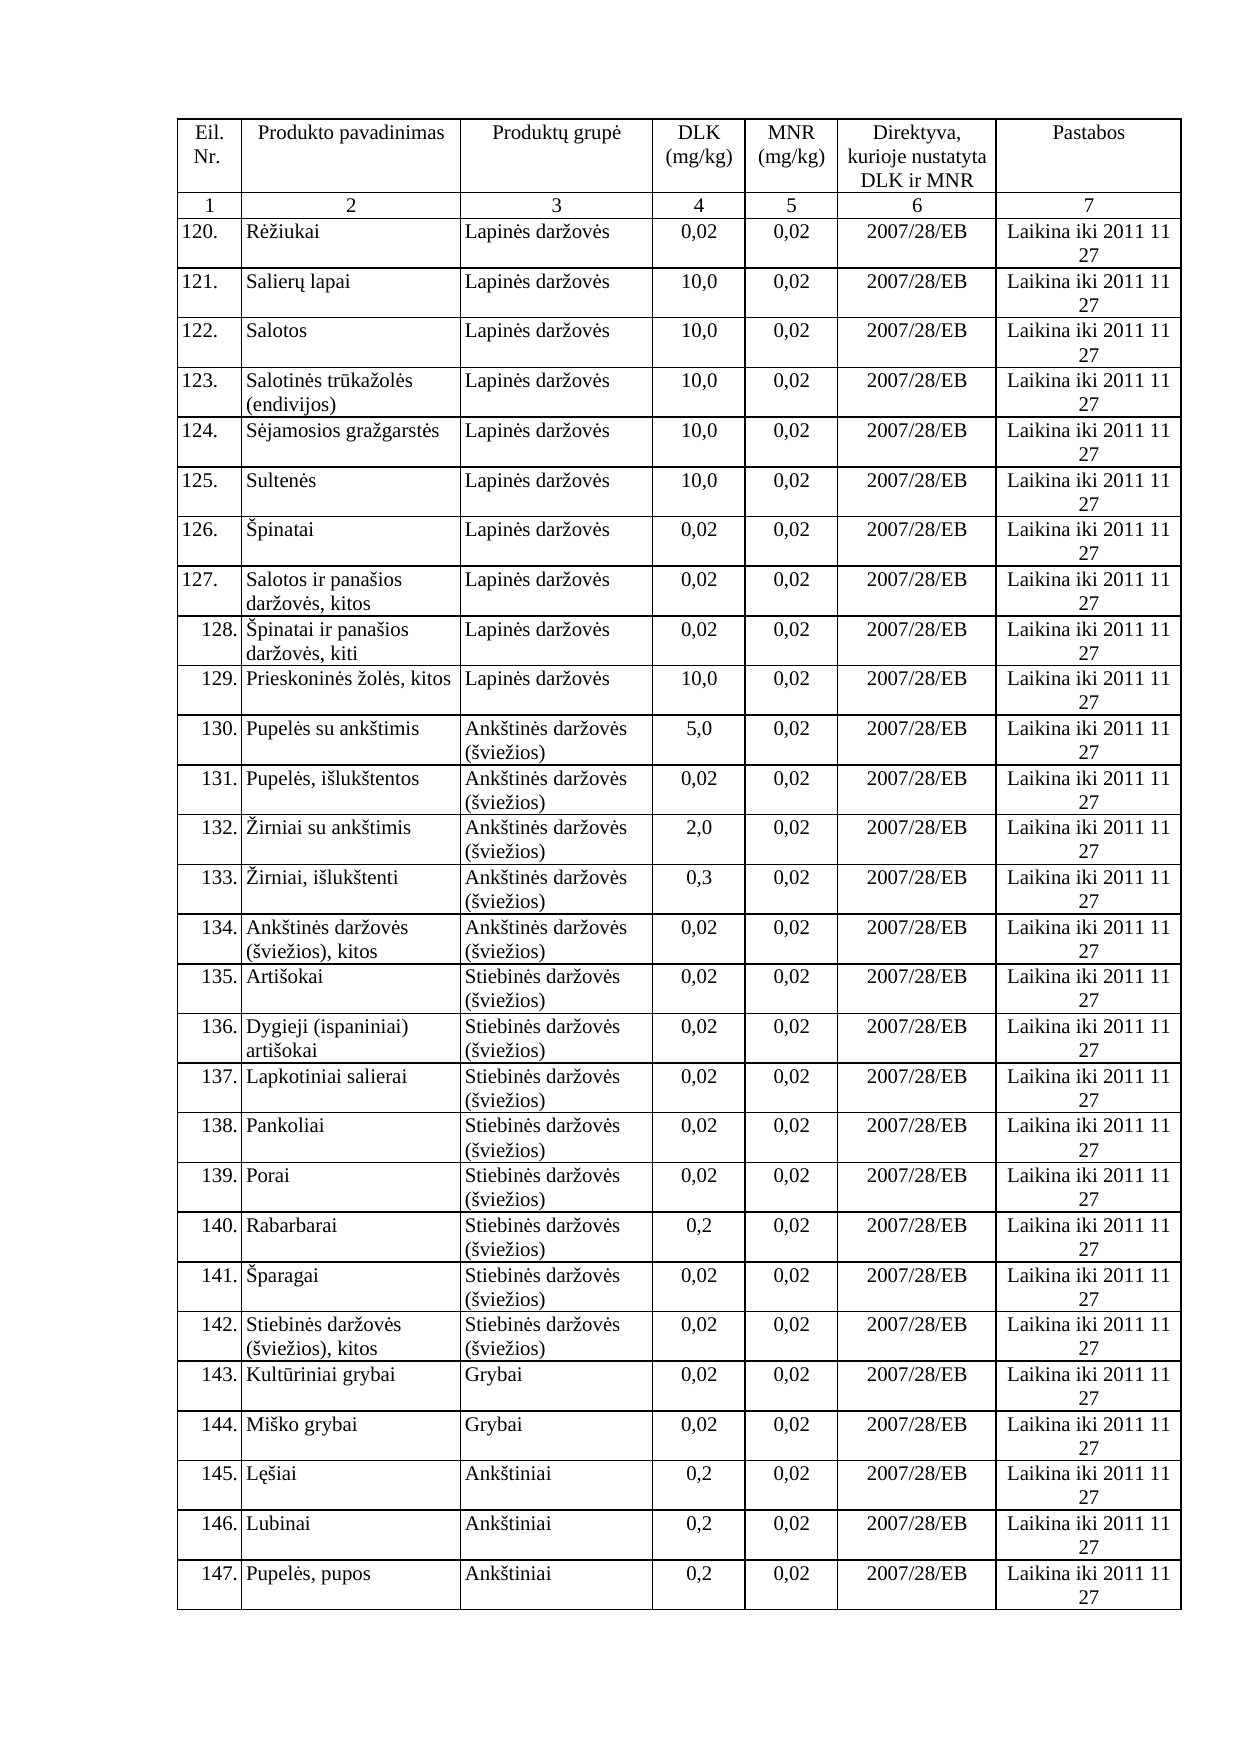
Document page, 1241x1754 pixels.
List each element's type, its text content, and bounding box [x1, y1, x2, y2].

table_cell 2007/28/EB [838, 1213, 995, 1261]
table_cell 0,02 [746, 815, 837, 863]
table_cell Lapinės daržovės [461, 368, 652, 416]
table_cell 0,02 [746, 865, 837, 913]
table_cell 2007/28/EB [838, 418, 995, 466]
table_cell 0,02 [653, 1312, 744, 1360]
table_cell Miško grybai [242, 1412, 460, 1460]
table_cell 0,02 [653, 1014, 744, 1062]
table_cell Lapinės daržovės [461, 219, 652, 267]
table_cell 6 [838, 193, 842, 217]
table_cell Rabarbarai [242, 1213, 460, 1261]
table_cell 2007/28/EB [838, 1263, 995, 1311]
table_cell 0,02 [746, 1312, 837, 1360]
table_cell 144. [178, 1412, 241, 1460]
table_cell 134. [178, 915, 241, 963]
table_cell 2007/28/EB [838, 865, 995, 913]
table_cell Sėjamosios gražgarstės [242, 418, 460, 466]
table_cell Porai [242, 1163, 460, 1211]
table_cell 0,02 [746, 965, 837, 1012]
table_cell 0,02 [746, 915, 837, 963]
table_cell 10,0 [653, 418, 744, 466]
table_cell 128. [178, 617, 241, 665]
table_cell 0,2 [653, 1511, 744, 1559]
table_cell 145. [178, 1461, 241, 1509]
table_cell 0,02 [746, 666, 837, 714]
table_cell 147. [178, 1561, 241, 1609]
table_cell 121. [178, 269, 241, 317]
table_cell 0,02 [653, 1163, 744, 1211]
table_cell Pupelės, išlukštentos [242, 766, 460, 814]
table_cell 0,02 [746, 1113, 837, 1162]
table_cell 0,02 [746, 1213, 837, 1261]
table_cell 0,02 [746, 269, 837, 317]
table_cell 2007/28/EB [838, 219, 995, 267]
table_cell Žirniai, išlukštenti [242, 865, 460, 913]
table_cell 2 [242, 193, 246, 217]
table_cell Lapinės daržovės [461, 567, 652, 615]
table_cell 3 [648, 193, 652, 217]
table_cell 0,02 [746, 468, 837, 516]
table_header MNR (mg/kg) [746, 120, 837, 192]
table_cell 0,3 [653, 865, 744, 913]
table_cell 122. [178, 318, 241, 367]
table_cell 2007/28/EB [838, 1064, 995, 1112]
table_cell 126. [178, 517, 241, 565]
table_cell 2007/28/EB [838, 269, 995, 317]
table_cell 0,02 [653, 1113, 744, 1162]
table_cell Lapinės daržovės [461, 418, 652, 466]
table_cell Ankštiniai [461, 1511, 652, 1559]
table_cell 142. [178, 1312, 241, 1360]
table_cell 2007/28/EB [838, 815, 995, 863]
table_cell Ankštiniai [461, 1561, 652, 1609]
table_cell 0,02 [653, 766, 744, 814]
table_cell 0,02 [746, 1064, 837, 1112]
table_cell 5 [833, 193, 837, 217]
table_cell Lapinės daržovės [461, 666, 652, 714]
table_header Pastabos [997, 120, 1180, 192]
table_cell Grybai [461, 1362, 652, 1410]
table_cell Lapinės daržovės [461, 468, 652, 516]
table_cell 2007/28/EB [838, 1113, 995, 1162]
table_cell 10,0 [653, 269, 744, 317]
table_cell 0,02 [653, 219, 744, 267]
table_cell 2007/28/EB [838, 617, 995, 665]
table_cell Prieskoninės žolės, kitos [242, 666, 460, 714]
table_header DLK (mg/kg) [653, 120, 744, 192]
table_cell 136. [178, 1014, 241, 1062]
table_cell 2007/28/EB [838, 1561, 995, 1609]
table_cell 0,02 [653, 567, 744, 615]
table_cell Ankštiniai [461, 1461, 652, 1509]
table_cell 2007/28/EB [838, 1312, 995, 1360]
table_cell 2007/28/EB [838, 1461, 995, 1509]
table_cell 0,2 [653, 1213, 744, 1261]
table_cell 0,02 [746, 1511, 837, 1559]
table_cell 0,02 [653, 517, 744, 565]
table_cell 0,02 [746, 617, 837, 665]
table_cell Grybai [461, 1412, 652, 1460]
table_cell 143. [178, 1362, 241, 1410]
table_cell 2007/28/EB [838, 965, 995, 1012]
table_cell 2007/28/EB [838, 1163, 995, 1211]
table_cell Artišokai [242, 965, 460, 1012]
table_cell 0,2 [653, 1561, 744, 1609]
table_cell 129. [178, 666, 241, 714]
table_cell 0,02 [746, 517, 837, 565]
table_cell Špinatai [242, 517, 460, 565]
table_cell 0,02 [746, 1362, 837, 1410]
table_cell Sultenės [242, 468, 460, 516]
table_cell 0,02 [653, 1064, 744, 1112]
table_cell 120. [178, 219, 241, 267]
table_cell 2007/28/EB [838, 1362, 995, 1410]
table_cell Lapinės daržovės [461, 318, 652, 367]
table_cell 4 [653, 193, 657, 217]
table_cell 133. [178, 865, 241, 913]
table_cell 130. [178, 716, 241, 764]
table_cell 2,0 [653, 815, 744, 863]
table_cell Lapinės daržovės [461, 617, 652, 665]
table_cell Pankoliai [242, 1113, 460, 1162]
table_cell 0,02 [746, 1014, 837, 1062]
table_header Produktų grupė [461, 120, 652, 192]
table_cell 138. [178, 1113, 241, 1162]
table_cell 0,02 [653, 965, 744, 1012]
table_cell Kultūriniai grybai [242, 1362, 460, 1410]
table_cell 0,02 [653, 617, 744, 665]
table_cell 0,02 [653, 1362, 744, 1410]
table_cell 10,0 [653, 666, 744, 714]
table_cell 2007/28/EB [838, 318, 995, 367]
table_cell 10,0 [653, 318, 744, 367]
table_cell 2007/28/EB [838, 468, 995, 516]
table_cell 2 [456, 193, 460, 217]
table_cell 0,02 [746, 567, 837, 615]
table_cell 0,02 [746, 716, 837, 764]
table_cell Lęšiai [242, 1461, 460, 1509]
table_cell 123. [178, 368, 241, 416]
table_cell 137. [178, 1064, 241, 1112]
table_cell Žirniai su ankštimis [242, 815, 460, 863]
table_cell 140. [178, 1213, 241, 1261]
table_cell 135. [178, 965, 241, 1012]
table_cell 0,02 [653, 1412, 744, 1460]
table_cell 139. [178, 1163, 241, 1211]
table_cell 0,02 [746, 219, 837, 267]
table_cell 2007/28/EB [838, 716, 995, 764]
table_cell Lapinės daržovės [461, 269, 652, 317]
table_header Produkto pavadinimas [242, 120, 460, 192]
table_cell 0,02 [746, 368, 837, 416]
table_cell Lubinai [242, 1511, 460, 1559]
table_cell 131. [178, 766, 241, 814]
table_header Eil. Nr. [178, 120, 241, 192]
table_cell 2007/28/EB [838, 368, 995, 416]
table_cell 0,02 [746, 766, 837, 814]
table_cell 2007/28/EB [838, 766, 995, 814]
table_cell Rėžiukai [242, 219, 460, 267]
table_cell 2007/28/EB [838, 1511, 995, 1559]
table_cell 0,02 [746, 418, 837, 466]
table_cell 124. [178, 418, 241, 466]
table_cell Salierų lapai [242, 269, 460, 317]
table_cell 1 [237, 193, 241, 217]
table_cell 0,2 [653, 1461, 744, 1509]
table_cell 10,0 [653, 368, 744, 416]
table_cell 132. [178, 815, 241, 863]
table_cell Pupelės, pupos [242, 1561, 460, 1609]
table_cell 141. [178, 1263, 241, 1311]
table_cell 2007/28/EB [838, 915, 995, 963]
table_cell Lapkotiniai salierai [242, 1064, 460, 1112]
table_cell 127. [178, 567, 241, 615]
table_cell 146. [178, 1511, 241, 1559]
table_cell 2007/28/EB [838, 666, 995, 714]
table_cell 2007/28/EB [838, 1014, 995, 1062]
table_cell 0,02 [746, 318, 837, 367]
table_cell Pupelės su ankštimis [242, 716, 460, 764]
table_cell 5,0 [653, 716, 744, 764]
table_cell Šparagai [242, 1263, 460, 1311]
table_cell 0,02 [746, 1263, 837, 1311]
table_cell Lapinės daržovės [461, 517, 652, 565]
table_cell 0,02 [746, 1412, 837, 1460]
table_cell 2007/28/EB [838, 567, 995, 615]
table_cell 125. [178, 468, 241, 516]
table_cell 0,02 [746, 1163, 837, 1211]
table_cell 2007/28/EB [838, 1412, 995, 1460]
table_cell 10,0 [653, 468, 744, 516]
table_cell 0,02 [653, 915, 744, 963]
table_cell 0,02 [653, 1263, 744, 1311]
table_cell 2007/28/EB [838, 517, 995, 565]
table_cell 0,02 [746, 1561, 837, 1609]
table_cell 0,02 [746, 1461, 837, 1509]
table_cell Salotos [242, 318, 460, 367]
